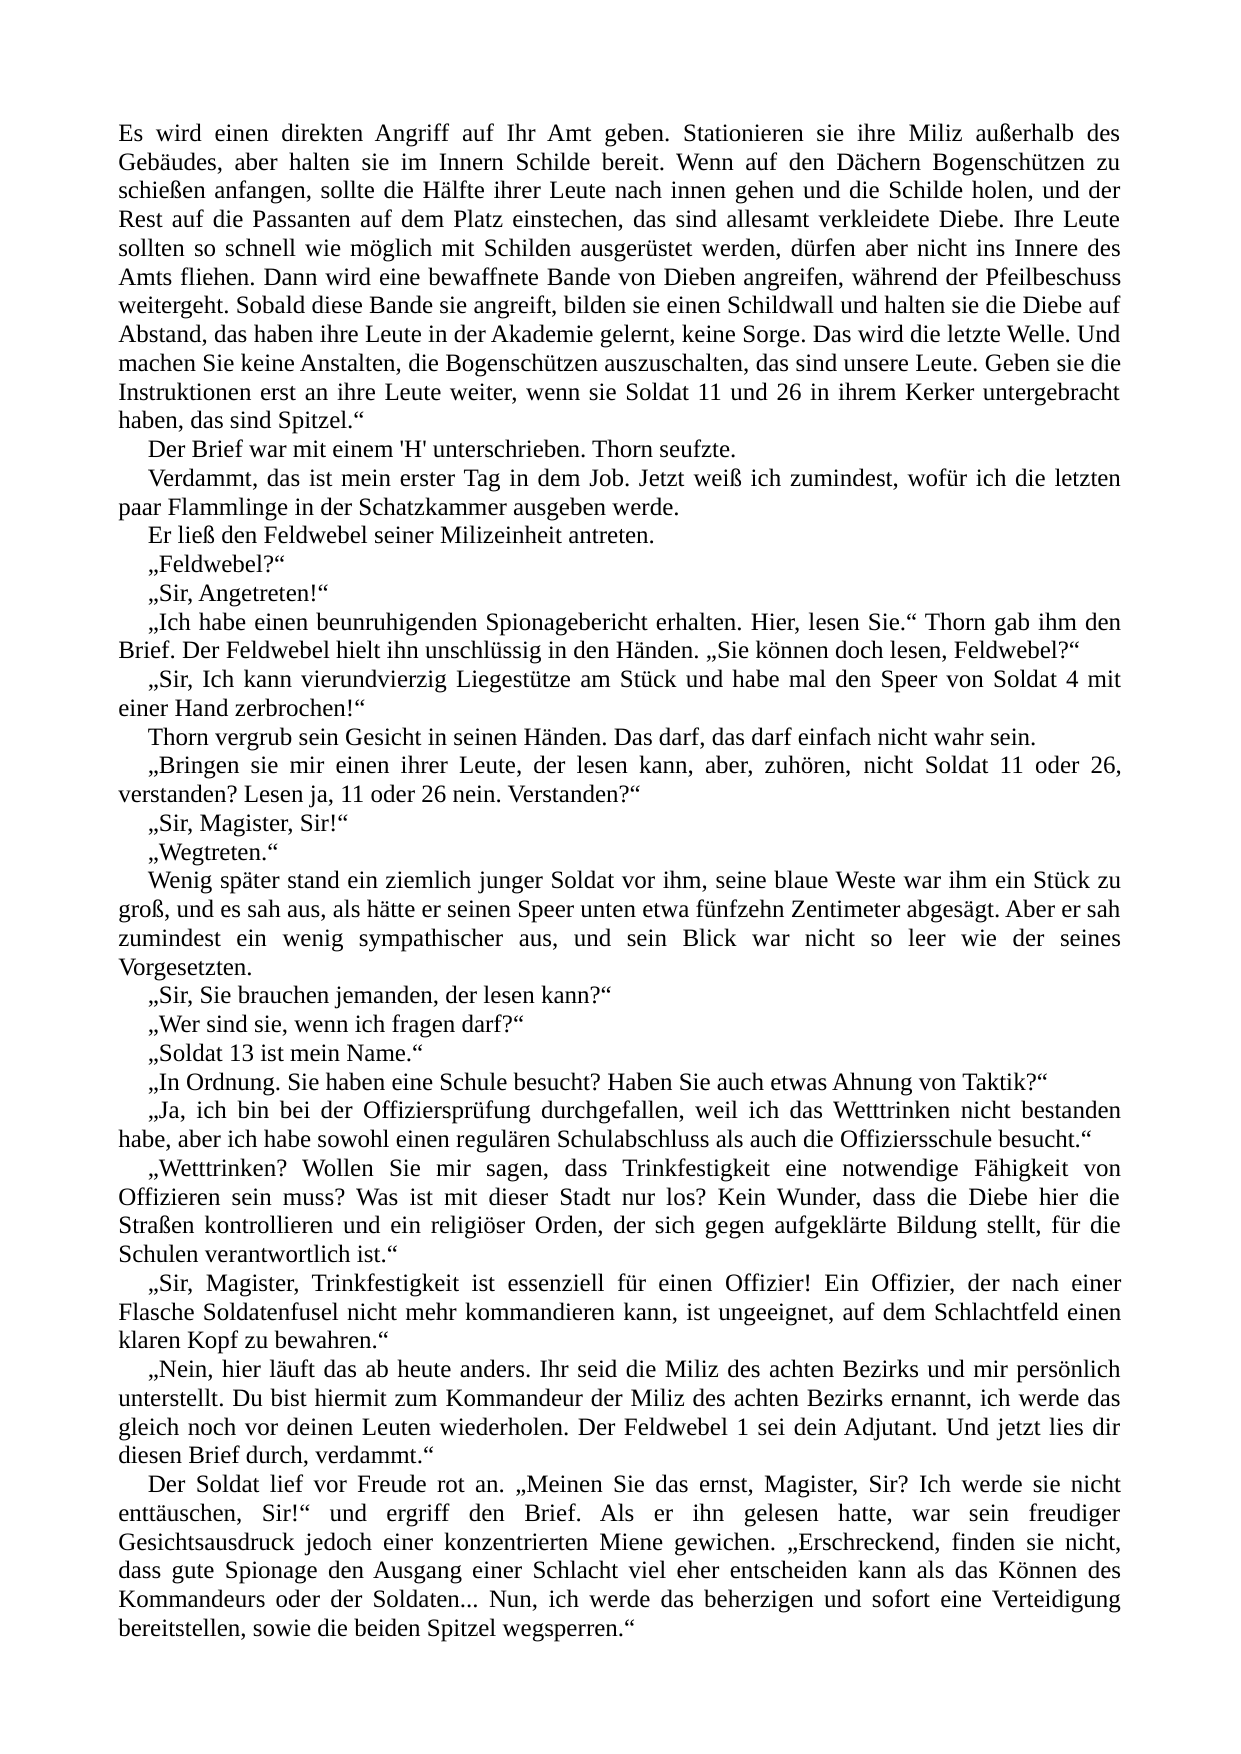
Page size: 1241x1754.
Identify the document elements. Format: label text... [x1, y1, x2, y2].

text Verdammt, das ist mein erster Tag in dem Job. Jetzt weiß ich zumindest, wofür ich die letzten paar Flammlinge in der Schatzkammer ausgeben werde. [118, 463, 1122, 521]
text „Sir, Sie brauchen jemanden, der lesen kann?“ [118, 981, 1122, 1009]
text „Soldat 13 ist mein Name.“ [118, 1038, 1122, 1067]
text „Ja, ich bin bei der Offiziersprüfung durchgefallen, weil ich das Wetttrinken nicht bestanden habe, aber ich habe sowohl einen regulären Schulabschluss als auch die Offiziersschule besucht.“ [118, 1096, 1122, 1153]
text „Feldwebel?“ [118, 549, 1122, 578]
text Wenig später stand ein ziemlich junger Soldat vor ihm, seine blaue Weste war ihm ein Stück zu groß, und es sah aus, als hätte er seinen Speer unten etwa fünfzehn Zentimeter abgesägt. Aber er sah zumindest ein wenig sympathischer aus, und sein Blick war nicht so leer wie der seines Vorgesetzten. [118, 866, 1122, 981]
text „Bringen sie mir einen ihrer Leute, der lesen kann, aber, zuhören, nicht Soldat 11 oder 26, verstanden? Lesen ja, 11 oder 26 nein. Verstanden?“ [118, 751, 1122, 808]
text Thorn vergrub sein Gesicht in seinen Händen. Das darf, das darf einfach nicht wahr sein. [118, 722, 1122, 751]
text Es wird einen direkten Angriff auf Ihr Amt geben. Stationieren sie ihre Miliz außerhalb des Gebäudes, aber halten sie im Innern Schilde bereit. Wenn auf den Dächern Bogenschützen zu schießen anfangen, sollte die Hälfte ihrer Leute nach innen gehen und die Schilde holen, und der Rest auf die Passanten auf dem Platz einstechen, das sind allesamt verkleidete Diebe. Ihre Leute sollten so schnell wie möglich mit Schilden ausgerüstet werden, dürfen aber nicht ins Innere des Amts fliehen. Dann wird eine bewaffnete Bande von Dieben angreifen, während der Pfeilbeschuss weitergeht. Sobald diese Bande sie angreift, bilden sie einen Schildwall und halten sie die Diebe auf Abstand, das haben ihre Leute in der Akademie gelernt, keine Sorge. Das wird die letzte Welle. Und machen Sie keine Anstalten, die Bogenschützen auszuschalten, das sind unsere Leute. Geben sie die Instruktionen erst an ihre Leute weiter, wenn sie Soldat 11 und 26 in ihrem Kerker untergebracht haben, das sind Spitzel.“ [118, 118, 1122, 434]
text „In Ordnung. Sie haben eine Schule besucht? Haben Sie auch etwas Ahnung von Taktik?“ [118, 1067, 1122, 1096]
text „Nein, hier läuft das ab heute anders. Ihr seid die Miliz des achten Bezirks und mir persönlich unterstellt. Du bist hiermit zum Kommandeur der Miliz des achten Bezirks ernannt, ich werde das gleich noch vor deinen Leuten wiederholen. Der Feldwebel 1 sei dein Adjutant. Und jetzt lies dir diesen Brief durch, verdammt.“ [118, 1354, 1122, 1469]
text „Wer sind sie, wenn ich fragen darf?“ [118, 1009, 1122, 1038]
text „Sir, Magister, Trinkfestigkeit ist essenziell für einen Offizier! Ein Offizier, der nach einer Flasche Soldatenfusel nicht mehr kommandieren kann, ist ungeeignet, auf dem Schlachtfeld einen klaren Kopf zu bewahren.“ [118, 1268, 1122, 1354]
text „Ich habe einen beunruhigenden Spionagebericht erhalten. Hier, lesen Sie.“ Thorn gab ihm den Brief. Der Feldwebel hielt ihn unschlüssig in den Händen. „Sie können doch lesen, Feldwebel?“ [118, 607, 1122, 664]
text Der Soldat lief vor Freude rot an. „Meinen Sie das ernst, Magister, Sir? Ich werde sie nicht enttäuschen, Sir!“ und ergriff den Brief. Als er ihn gelesen hatte, war sein freudiger Gesichtsausdruck jedoch einer konzentrierten Miene gewichen. „Erschreckend, finden sie nicht, dass gute Spionage den Ausgang einer Schlacht viel eher entscheiden kann als das Können des Kommandeurs oder der Soldaten... Nun, ich werde das beherzigen und sofort eine Verteidigung bereitstellen, sowie die beiden Spitzel wegsperren.“ [118, 1469, 1122, 1642]
text „Wegtreten.“ [118, 837, 1122, 866]
text „Sir, Magister, Sir!“ [118, 808, 1122, 837]
text Er ließ den Feldwebel seiner Milizeinheit antreten. [118, 521, 1122, 549]
text „Wetttrinken? Wollen Sie mir sagen, dass Trinkfestigkeit eine notwendige Fähigkeit von Offizieren sein muss? Was ist mit dieser Stadt nur los? Kein Wunder, dass die Diebe hier die Straßen kontrollieren und ein religiöser Orden, der sich gegen aufgeklärte Bildung stellt, für die Schulen verantwortlich ist.“ [118, 1153, 1122, 1268]
text „Sir, Ich kann vierundvierzig Liegestütze am Stück und habe mal den Speer von Soldat 4 mit einer Hand zerbrochen!“ [118, 664, 1122, 722]
text Der Brief war mit einem 'H' unterschrieben. Thorn seufzte. [118, 434, 1122, 463]
text „Sir, Angetreten!“ [118, 578, 1122, 607]
